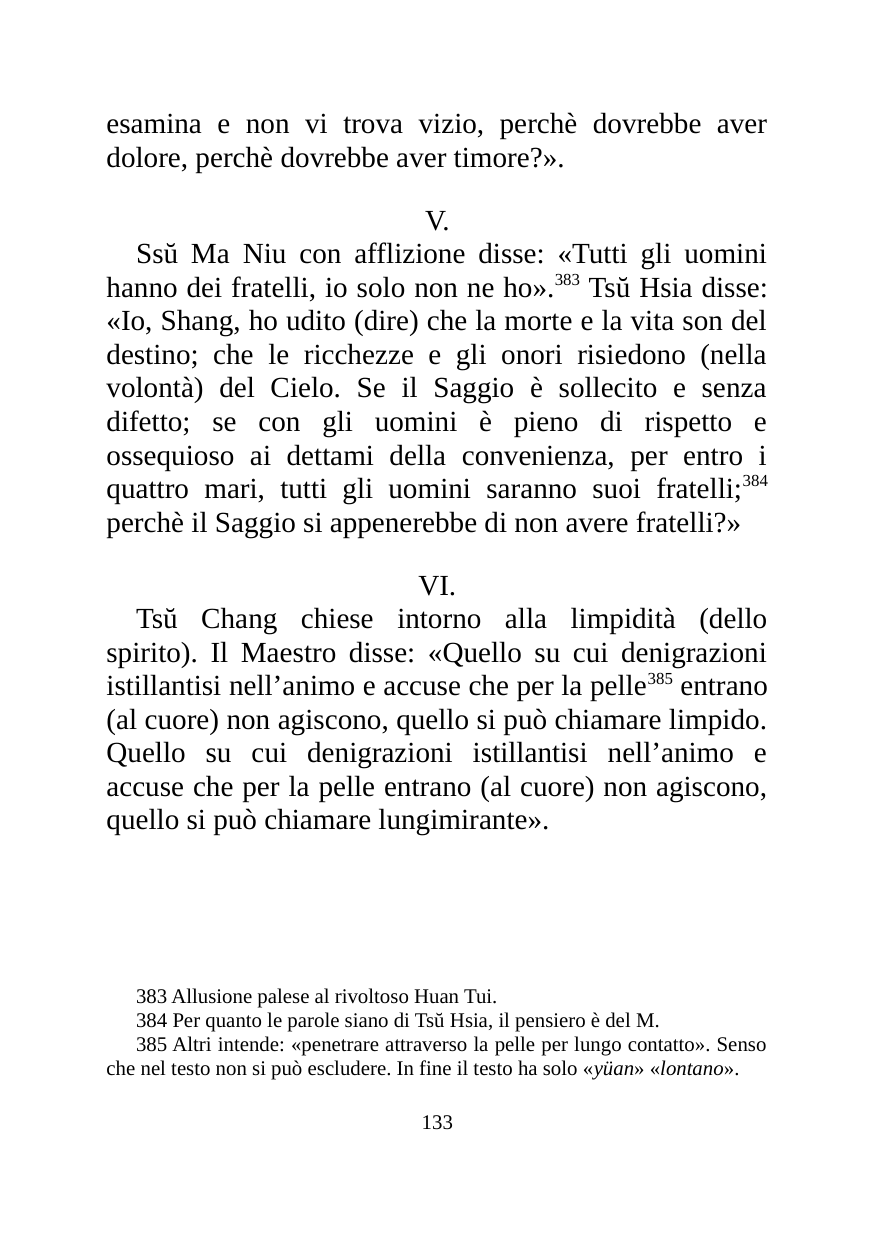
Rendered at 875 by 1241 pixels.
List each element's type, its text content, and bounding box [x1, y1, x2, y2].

text Altri intende: «penetrare attraverso la pelle per lungo contatto». Senso che nel testo non si può escludere. In fine il testo ha solo «yüan» «lontano». [106, 1032, 768, 1080]
text Allusione palese al rivoltoso Huan Tui. [106, 984, 768, 1008]
text esamina e non vi trova vizio, perchè dovrebbe aver dolore, perchè dovrebbe aver timore?». [106, 106, 768, 173]
text V. [106, 203, 768, 236]
text VI. [106, 568, 768, 601]
text Ssŭ Ma Niu con afflizione disse: «Tutti gli uomini hanno dei fratelli, io solo non ne ho». Tsŭ Hsia disse: «Io, Shang, ho udito (dire) che la morte e la vita son del destino; che le ricchezze e gli onori risiedono (nella volontà) del Cielo. Se il Saggio è sollecito e senza difetto; se con gli uomini è pieno di rispetto e ossequioso ai dettami della convenienza, per entro i quattro mari, tutti gli uomini saranno suoi fratelli; perchè il Saggio si appenerebbe di non avere fratelli?» [106, 236, 768, 538]
text Tsŭ Chang chiese intorno alla limpidità (dello spirito). Il Maestro disse: «Quello su cui denigrazioni istillantisi nell’animo e accuse che per la pelle entrano (al cuore) non agiscono, quello si può chiamare limpido. Quello su cui denigrazioni istillantisi nell’animo e accuse che per la pelle entrano (al cuore) non agiscono, quello si può chiamare lungimirante». [106, 601, 768, 836]
text Per quanto le parole siano di Tsŭ Hsia, il pensiero è del M. [106, 1008, 768, 1032]
